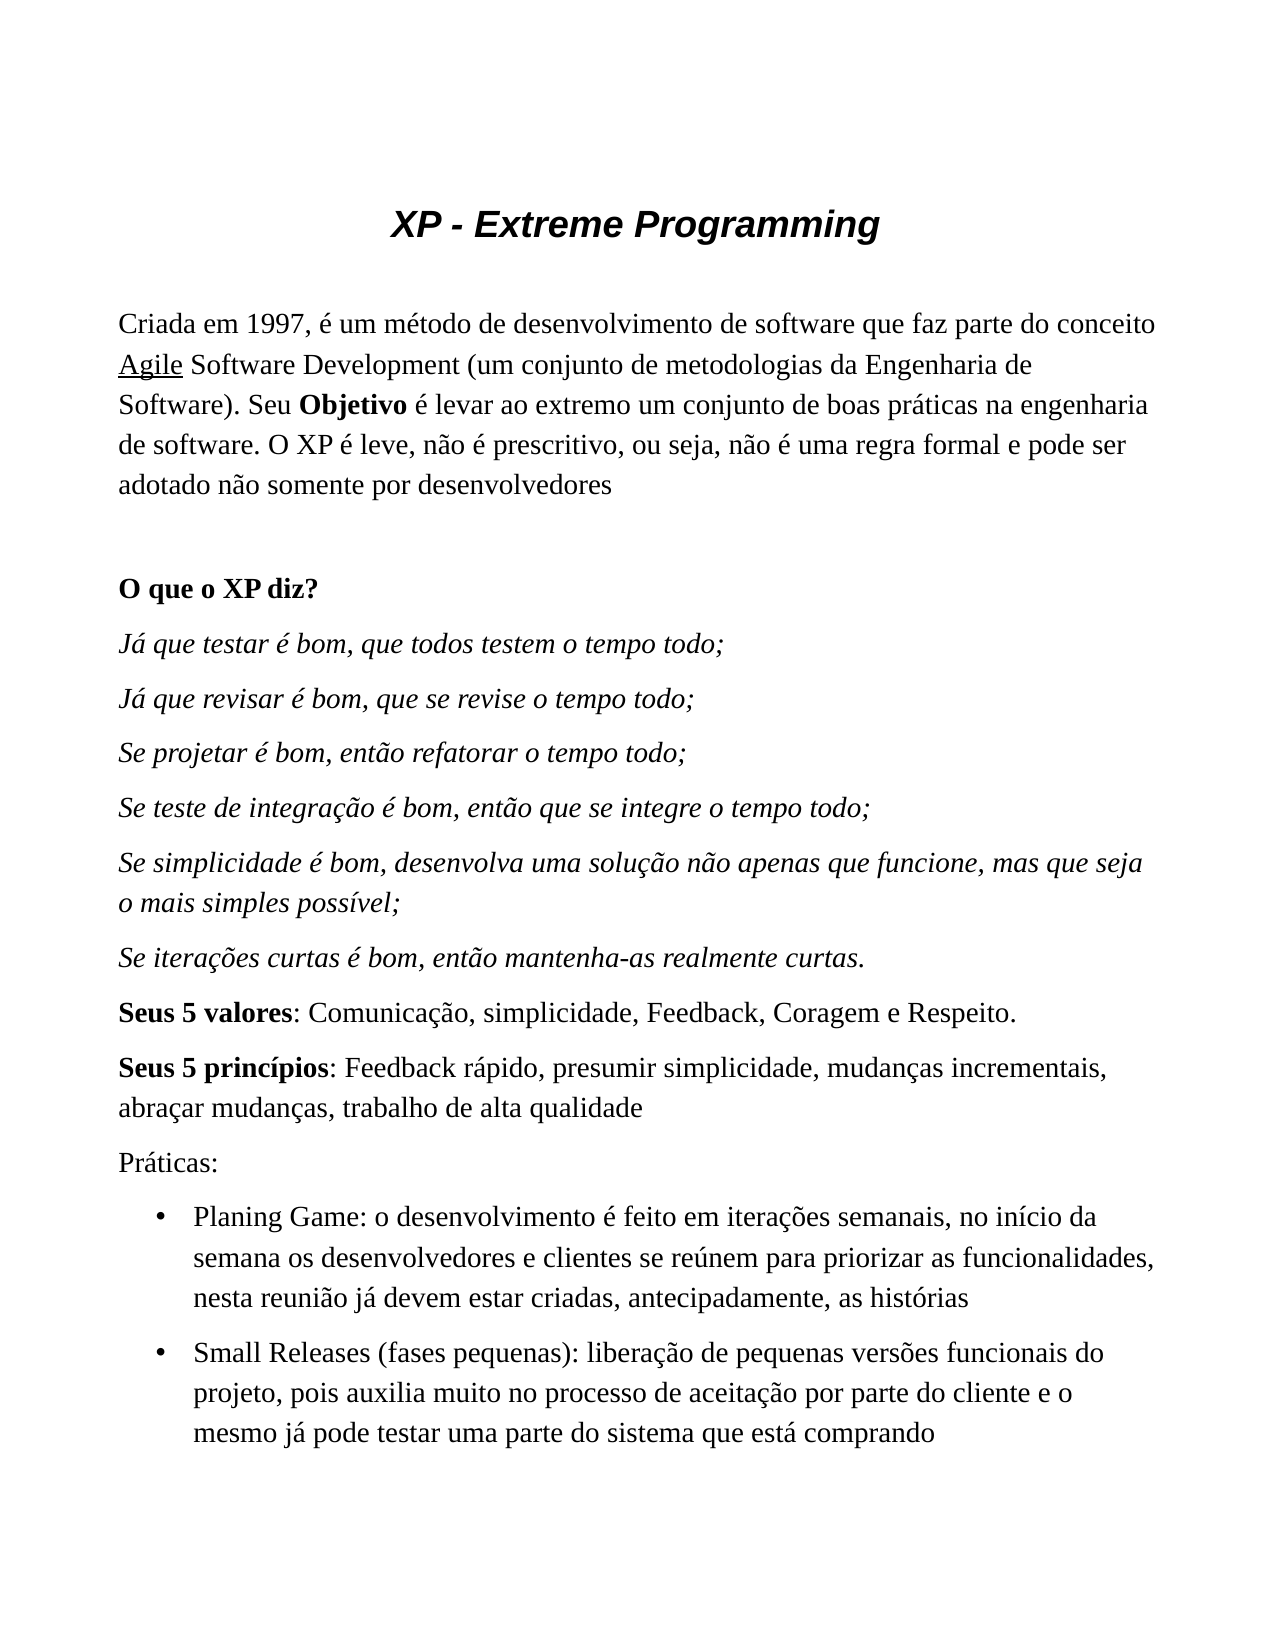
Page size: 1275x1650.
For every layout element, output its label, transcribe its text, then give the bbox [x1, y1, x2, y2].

subtitle XP - Extreme Programming [118, 201, 1157, 245]
text Seus 5 valores: Comunicação, simplicidade, Feedback, Coragem e Respeito. [118, 995, 1157, 1028]
list Small Releases (fases pequenas): liberação de pequenas versões funcionais do projeto, pois auxilia muito no processo de aceitação por parte do cliente e o mesmo já pode testar uma parte do sistema que está comprando [156, 1335, 1157, 1449]
text Se iterações curtas é bom, então mantenha-as realmente curtas. [118, 940, 1157, 974]
text Já que revisar é bom, que se revise o tempo todo; [118, 681, 1157, 714]
text Já que testar é bom, que todos testem o tempo todo; [118, 626, 1157, 659]
text Se simplicidade é bom, desenvolva uma solução não apenas que funcione, mas que seja o mais simples possível; [118, 845, 1157, 919]
list Planing Game: o desenvolvimento é feito em iterações semanais, no início da semana os desenvolvedores e clientes se reúnem para priorizar as funcionalidades, nesta reunião já devem estar criadas, antecipadamente, as histórias [156, 1199, 1157, 1314]
text Se projetar é bom, então refatorar o tempo todo; [118, 736, 1157, 769]
text Seus 5 princípios: Feedback rápido, presumir simplicidade, mudanças incrementais, abraçar mudanças, trabalho de alta qualidade [118, 1050, 1157, 1123]
text O que o XP diz? [118, 571, 1157, 605]
text Práticas: [118, 1145, 1157, 1178]
text Se teste de integração é bom, então que se integre o tempo todo; [118, 790, 1157, 824]
text Criada em 1997, é um método de desenvolvimento de software que faz parte do conceito Agile Software Development (um conjunto de metodologias da Engenharia de Software). Seu Objetivo é levar ao extremo um conjunto de boas práticas na engenharia de software. O XP é leve, não é prescritivo, ou seja, não é uma regra formal e pode ser adotado não somente por desenvolvedores [118, 307, 1157, 501]
